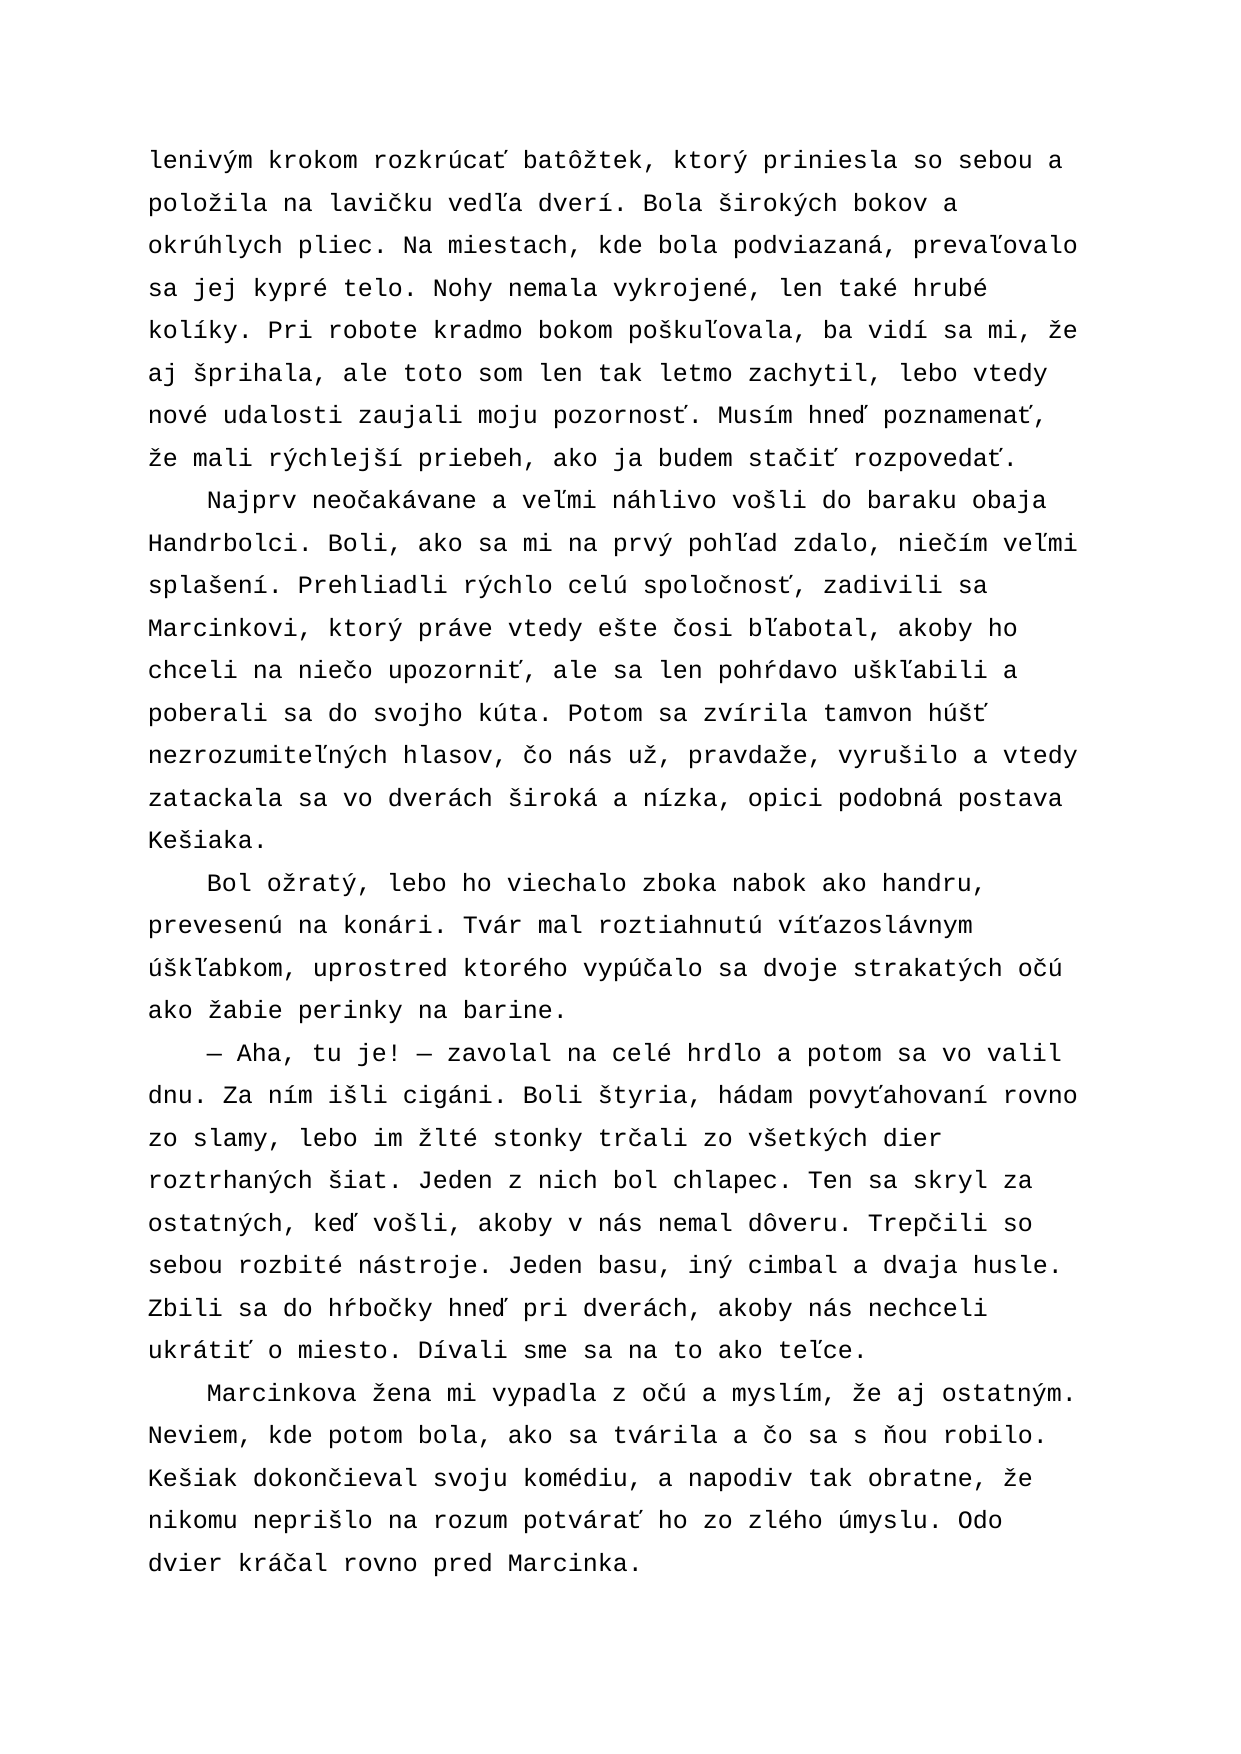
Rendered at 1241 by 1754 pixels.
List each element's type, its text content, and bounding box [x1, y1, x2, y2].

text — Aha, tu je! — zavolal na celé hrdlo a potom sa vo valil dnu. Za ním išli cigáni. Boli štyria, hádam povyťahovaní rovno zo slamy, lebo im žlté stonky trčali zo všetkých dier roztrhaných šiat. Jeden z nich bol chlapec. Ten sa skryl za ostatných, keď vošli, akoby v nás nemal dôveru. Trepčili so sebou rozbité nástroje. Jeden basu, iný cimbal a dvaja husle. Zbili sa do hŕbočky hneď pri dverách, akoby nás nechceli ukrátiť o miesto. Dívali sme sa na to ako teľce. [148, 1040, 1092, 1366]
text Marcinkova žena mi vypadla z očú a myslím, že aj ostatným. Neviem, kde potom bola, ako sa tvárila a čo sa s ňou robilo. Kešiak dokončieval svoju komédiu, a napodiv tak obratne, že nikomu neprišlo na rozum potvárať ho zo zlého úmyslu. Odo dvier kráčal rovno pred Marcinka. [148, 1380, 1092, 1578]
text lenivým krokom rozkrúcať batôžtek, ktorý priniesla so sebou a položila na lavičku vedľa dverí. Bola širokých bokov a okrúhlych pliec. Na miestach, kde bola podviazaná, prevaľovalo sa jej kypré telo. Nohy nemala vykrojené, len také hrubé kolíky. Pri robote kradmo bokom poškuľovala, ba vidí sa mi, že aj šprihala, ale toto som len tak letmo zachytil, lebo vtedy nové udalosti zaujali moju pozornosť. Musím hneď poznamenať, že mali rýchlejší priebeh, ako ja budem stačiť rozpovedať. [148, 148, 1092, 473]
text Bol ožratý, lebo ho viechalo zboka nabok ako handru, prevesenú na konári. Tvár mal roztiahnutú víťazoslávnym úškľabkom, uprostred ktorého vypúčalo sa dvoje strakatých očú ako žabie perinky na barine. [148, 870, 1092, 1026]
text Najprv neočakávane a veľmi náhlivo vošli do baraku obaja Handrbolci. Boli, ako sa mi na prvý pohľad zdalo, niečím veľmi splašení. Prehliadli rýchlo celú spoločnosť, zadivili sa Marcinkovi, ktorý práve vtedy ešte čosi bľabotal, akoby ho chceli na niečo upozorniť, ale sa len pohŕdavo uškľabili a poberali sa do svojho kúta. Potom sa zvírila tamvon húšť nezrozumiteľných hlasov, čo nás už, pravdaže, vyrušilo a vtedy zatackala sa vo dverách široká a nízka, opici podobná postava Kešiaka. [148, 488, 1092, 856]
